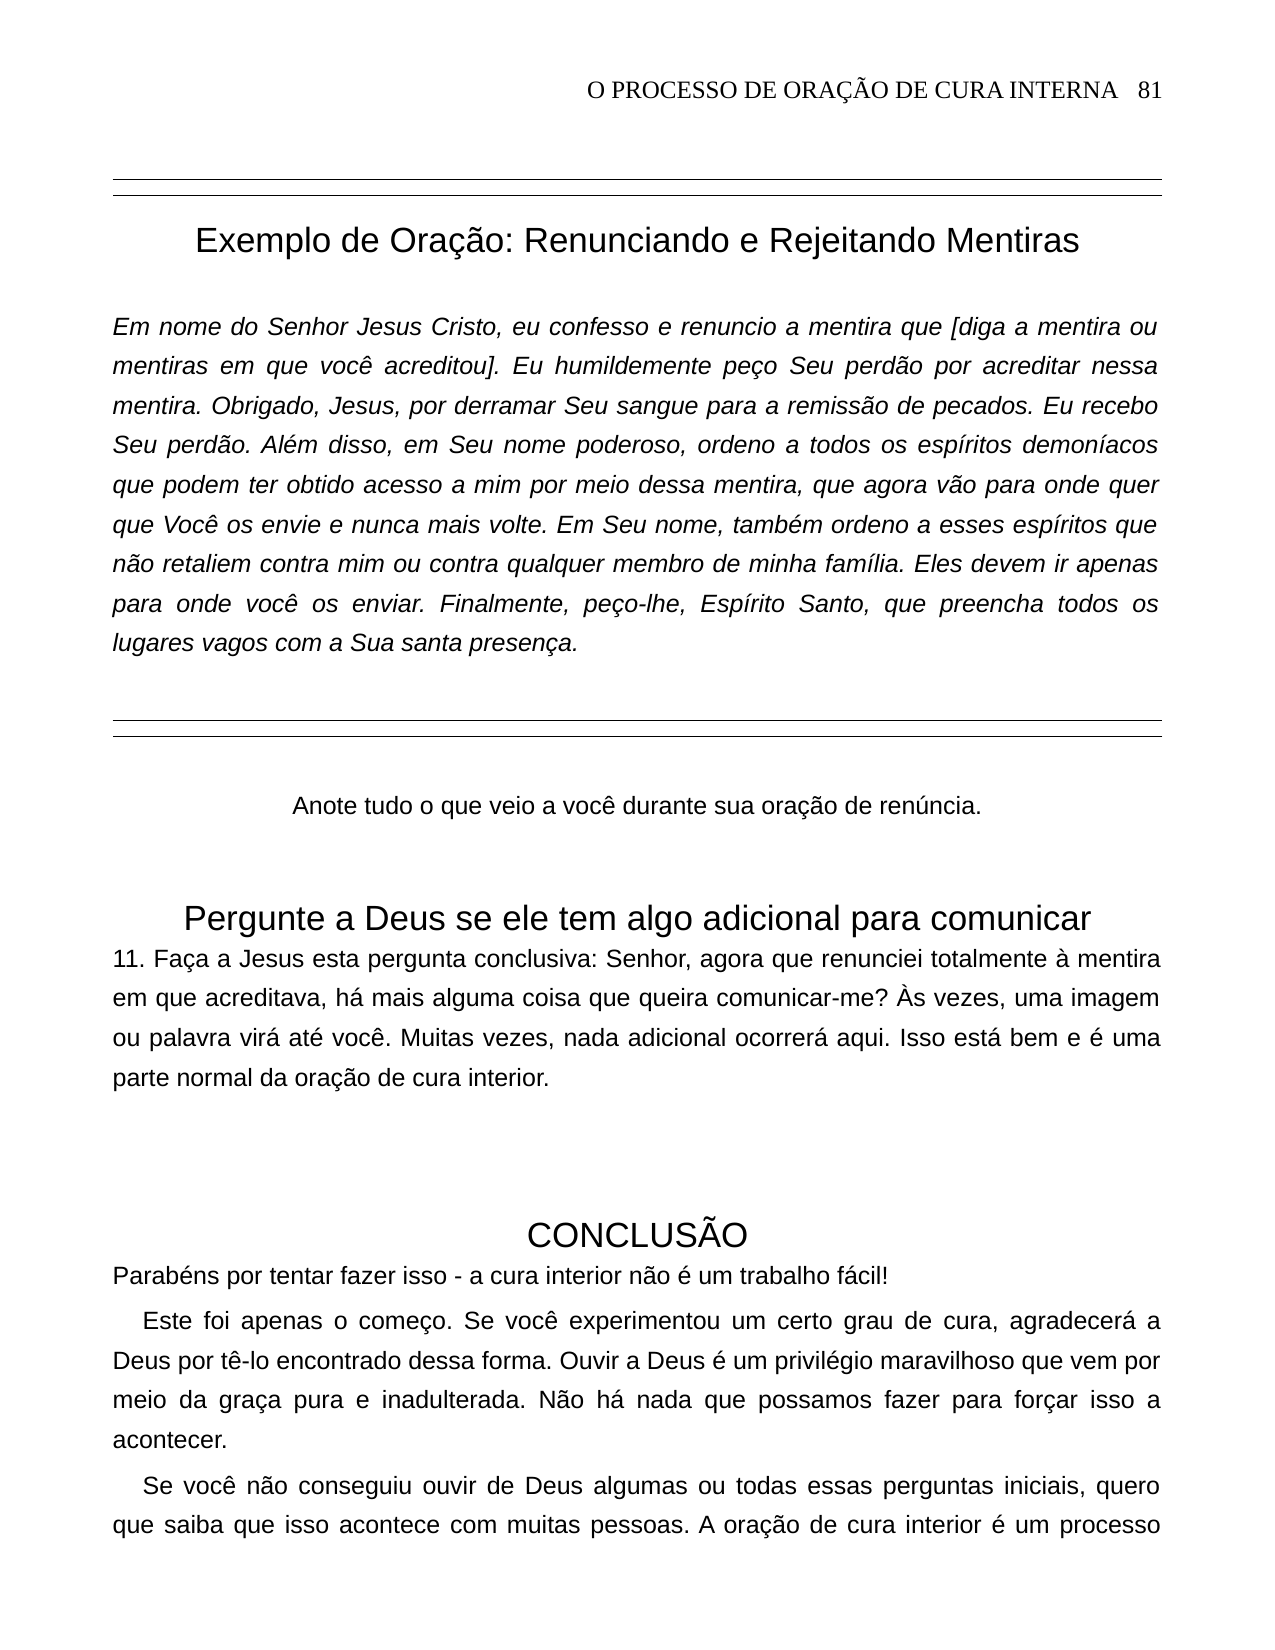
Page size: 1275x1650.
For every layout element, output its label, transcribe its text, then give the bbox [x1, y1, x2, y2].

text Anote tudo o que veio a você durante sua oração de renúncia. [112, 791, 1162, 820]
text Parabéns por tentar fazer isso - a cura interior não é um trabalho fácil! [112, 1261, 1162, 1289]
subtitle Exemplo de Oração: Renunciando e Rejeitando Mentiras [112, 220, 1162, 260]
text Se você não conseguiu ouvir de Deus algumas ou todas essas perguntas iniciais, quero que saiba que isso acontece com muitas pessoas. A oração de cura interior é um processo [112, 1471, 1162, 1539]
text Em nome do Senhor Jesus Cristo, eu confesso e renuncio a mentira que [diga a mentira ou mentiras em que você acreditou]. Eu humildemente peço Seu perdão por acreditar nessa mentira. Obrigado, Jesus, por derramar Seu sangue para a remissão de pecados. Eu recebo Seu perdão. Além disso, em Seu nome poderoso, ordeno a todos os espíritos demoníacos que podem ter obtido acesso a mim por meio dessa mentira, que agora vão para onde quer que Você os envie e nunca mais volte. Em Seu nome, também ordeno a esses espíritos que não retaliem contra mim ou contra qualquer membro de minha família. Eles devem ir apenas para onde você os enviar. Finalmente, peço-lhe, Espírito Santo, que preencha todos os lugares vagos com a Sua santa presença. [112, 312, 1162, 657]
text Este foi apenas o começo. Se você experimentou um certo grau de cura, agradecerá a Deus por tê-lo encontrado dessa forma. Ouvir a Deus é um privilégio maravilhoso que vem por meio da graça pura e inadulterada. Não há nada que possamos fazer para forçar isso a acontecer. [112, 1306, 1162, 1454]
subtitle CONCLUSÃO [112, 1214, 1162, 1255]
subtitle Pergunte a Deus se ele tem algo adicional para comunicar [112, 898, 1162, 938]
text 11. Faça a Jesus esta pergunta conclusiva: Senhor, agora que renunciei totalmente à mentira em que acreditava, há mais alguma coisa que queira comunicar-me? Às vezes, uma imagem ou palavra virá até você. Muitas vezes, nada adicional ocorrerá aqui. Isso está bem e é uma parte normal da oração de cura interior. [112, 944, 1162, 1091]
